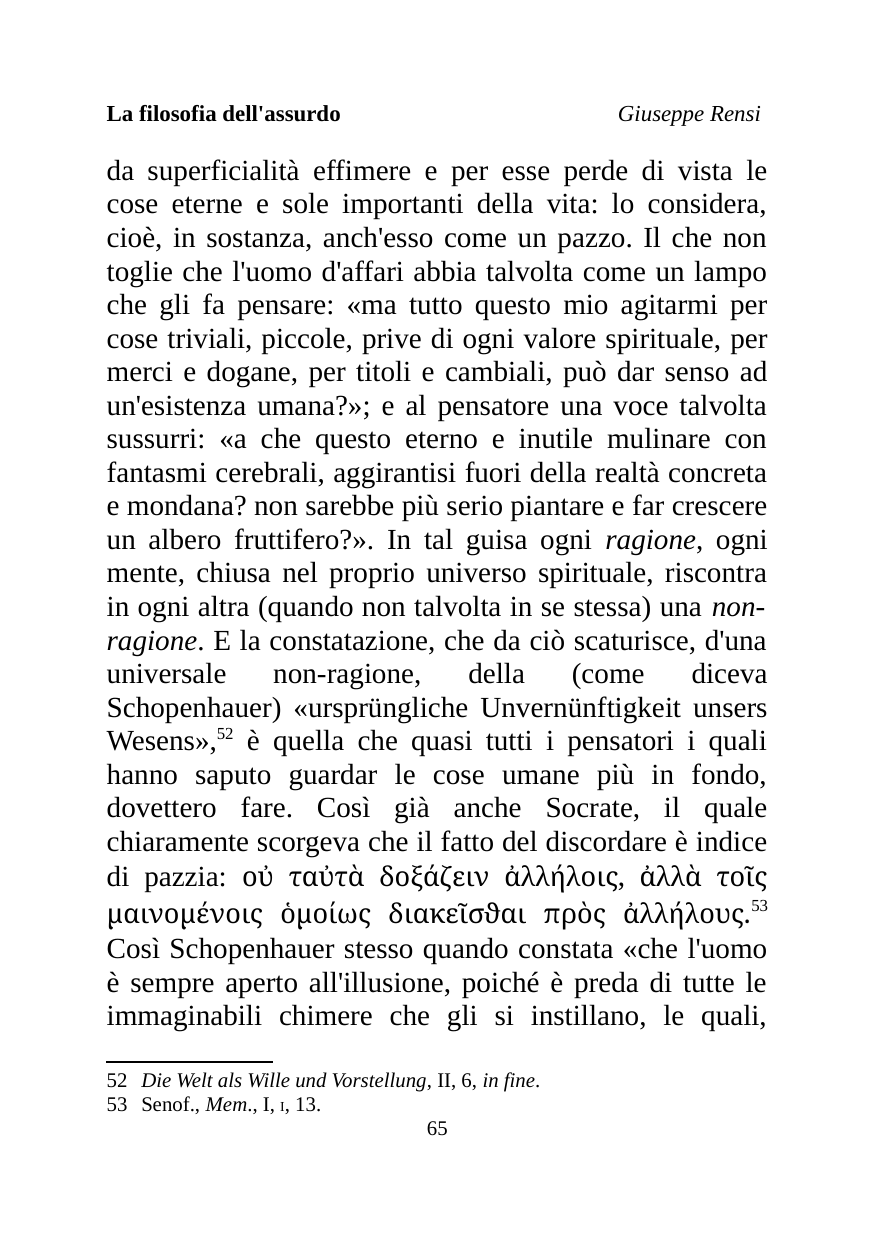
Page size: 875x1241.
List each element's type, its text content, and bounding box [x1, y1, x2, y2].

text da superficialità effimere e per esse perde di vista le cose eterne e sole importanti della vita: lo considera, cioè, in sostanza, anch'esso come un pazzo. Il che non toglie che l'uomo d'affari abbia talvolta come un lampo che gli fa pensare: «ma tutto questo mio agitarmi per cose triviali, piccole, prive di ogni valore spirituale, per merci e dogane, per titoli e cambiali, può dar senso ad un'esistenza umana?»; e al pensatore una voce talvolta sussurri: «a che questo eterno e inutile mulinare con fantasmi cerebrali, aggirantisi fuori della realtà concreta e mondana? non sarebbe più serio piantare e far crescere un albero fruttifero?». In tal guisa ogni ragione, ogni mente, chiusa nel proprio universo spirituale, riscontra in ogni altra (quando non talvolta in se stessa) una non-ragione. E la constatazione, che da ciò scaturisce, d'una universale non-ragione, della (come diceva Schopenhauer) «ursprüngliche Unvernünftigkeit unsers Wesens», è quella che quasi tutti i pensatori i quali hanno saputo guardar le cose umane più in fondo, dovettero fare. Così già anche Socrate, il quale chiaramente scorgeva che il fatto del discordare è indice di pazzia: οὐ ταὐτὰ δοξάζειν ἀλλήλοις, ἀλλὰ τοῖς μαινομένοις ὁμοίως διακεῖσϑαι πρὸς ἀλλήλους. Così Schopenhauer stesso quando constata «che l'uomo è sempre aperto all'illusione, poiché è preda di tutte le immaginabili chimere che gli si instillano, le quali, [106, 153, 768, 1032]
text Senof., Mem., I, i, 13. [106, 1092, 768, 1116]
text Die Welt als Wille und Vorstellung, II, 6, in fine. [106, 1068, 768, 1092]
